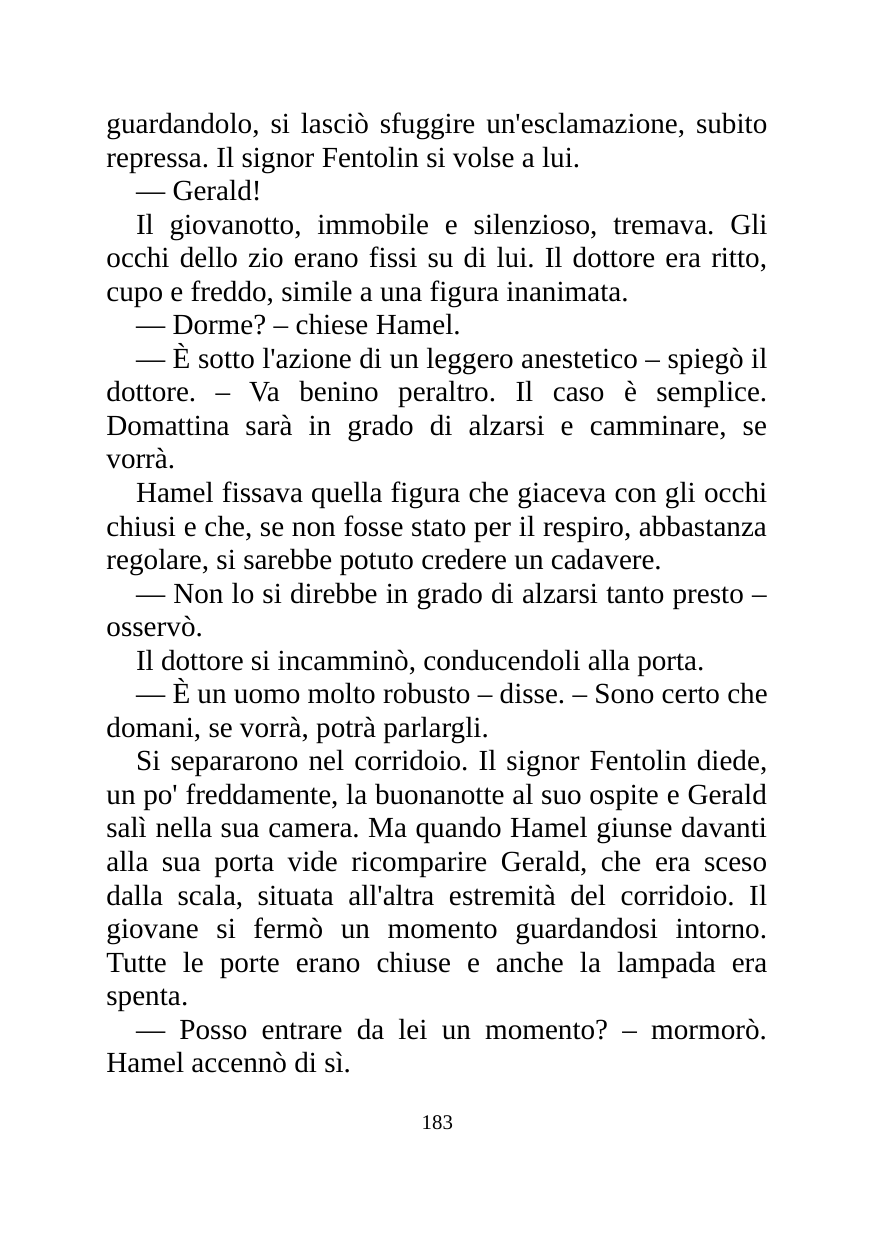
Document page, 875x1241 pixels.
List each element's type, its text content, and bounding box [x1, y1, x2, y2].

text Hamel fissava quella figura che giaceva con gli occhi chiusi e che, se non fosse stato per il respiro, abbastanza regolare, si sarebbe potuto credere un cadavere. [106, 475, 768, 576]
text — Gerald! [106, 173, 768, 207]
text Si separarono nel corridoio. Il signor Fentolin diede, un po' freddamente, la buonanotte al suo ospite e Gerald salì nella sua camera. Ma quando Hamel giunse davanti alla sua porta vide ricomparire Gerald, che era sceso dalla scala, situata all'altra estremità del corridoio. Il giovane si fermò un momento guardandosi intorno. Tutte le porte erano chiuse e anche la lampada era spenta. [106, 743, 768, 1012]
text Il giovanotto, immobile e silenzioso, tremava. Gli occhi dello zio erano fissi su di lui. Il dottore era ritto, cupo e freddo, simile a una figura inanimata. [106, 207, 768, 307]
text — Dorme? – chiese Hamel. [106, 307, 768, 341]
text Il dottore si incamminò, conducendoli alla porta. [106, 643, 768, 676]
text — Posso entrare da lei un momento? – mormorò. Hamel accennò di sì. [106, 1012, 768, 1079]
text guardandolo, si lasciò sfuggire un'esclamazione, subito repressa. Il signor Fentolin si volse a lui. [106, 106, 768, 173]
text — È sotto l'azione di un leggero anestetico – spiegò il dottore. – Va benino peraltro. Il caso è semplice. Domattina sarà in grado di alzarsi e camminare, se vorrà. [106, 341, 768, 475]
text — È un uomo molto robusto – disse. – Sono certo che domani, se vorrà, potrà parlargli. [106, 676, 768, 743]
text — Non lo si direbbe in grado di alzarsi tanto presto – osservò. [106, 576, 768, 643]
